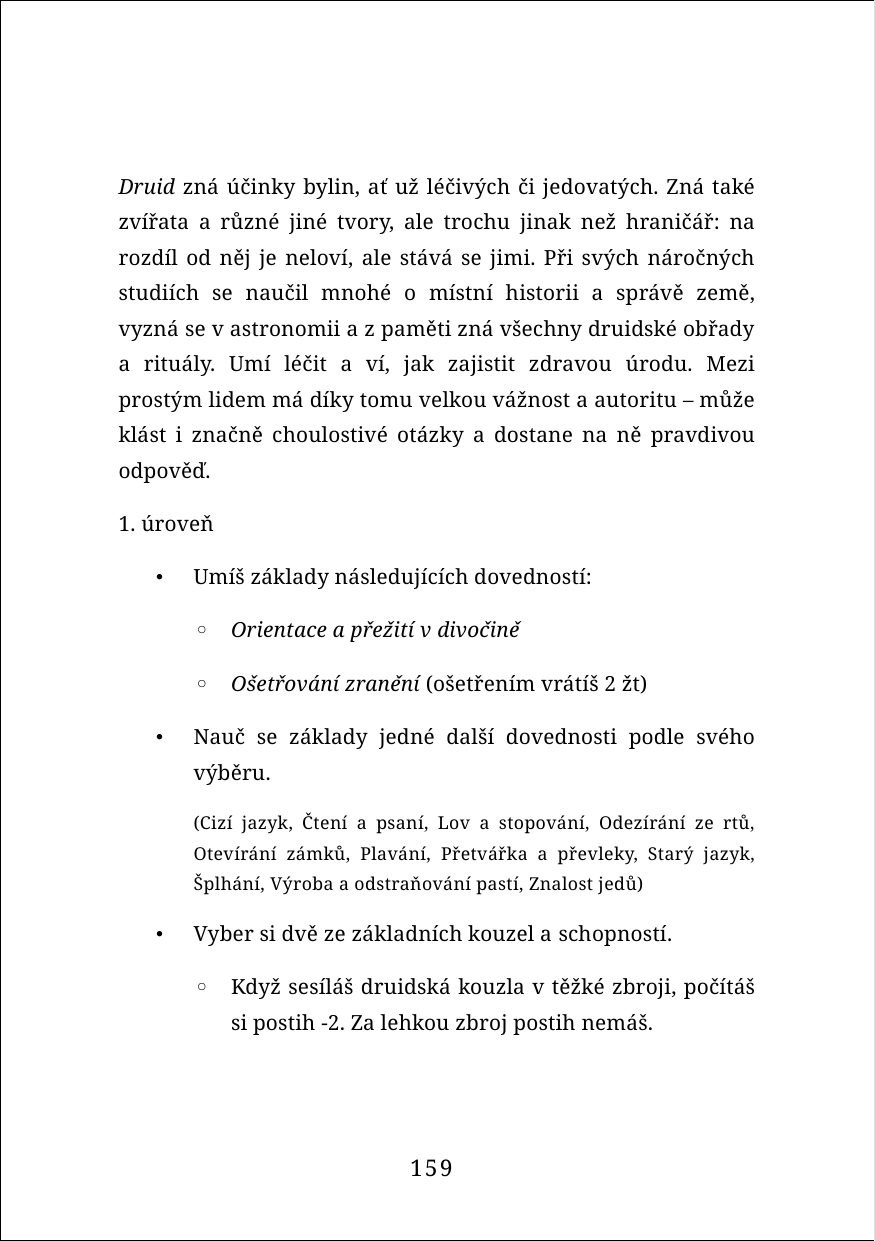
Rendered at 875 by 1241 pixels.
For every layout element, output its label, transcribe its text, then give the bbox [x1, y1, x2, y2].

list Orientace a přežití v divočině [193, 616, 756, 644]
text 1. úroveň [118, 509, 756, 538]
list Ošetřování zranění (ošetřením vrátíš 2 žt) [193, 669, 756, 697]
list Umíš základy následujících dovedností: [156, 562, 756, 591]
list (Cizí jazyk, Čtení a psaní, Lov a stopování, Odezírání ze rtů, Otevírání zámků, Plavání, Přetvářka a převleky, Starý jazyk, Šplhání, Výroba a odstraňování pastí, Znalost jedů) [156, 811, 756, 895]
list Když sesíláš druidská kouzla v těžké zbroji, počítáš si postih -2. Za lehkou zbroj postih nemáš. [193, 972, 756, 1036]
list Vyber si dvě ze základních kouzel a schopností. [156, 919, 756, 948]
text Druid zná účinky bylin, ať už léčivých či jedovatých. Zná také zvířata a různé jiné tvory, ale trochu jinak než hraničář: na rozdíl od něj je neloví, ale stává se jimi. Při svých náročných studiích se naučil mnohé o místní historii a správě země, vyzná se v astronomii a z paměti zná všechny druidské obřady a rituály. Umí léčit a ví, jak zajistit zdravou úrodu. Mezi prostým lidem má díky tomu velkou vážnost a autoritu – může klást i značně choulostivé otázky a dostane na ně pravdivou odpověď. [118, 172, 756, 484]
list Nauč se základy jedné další dovednosti podle svého výběru. [156, 722, 756, 786]
